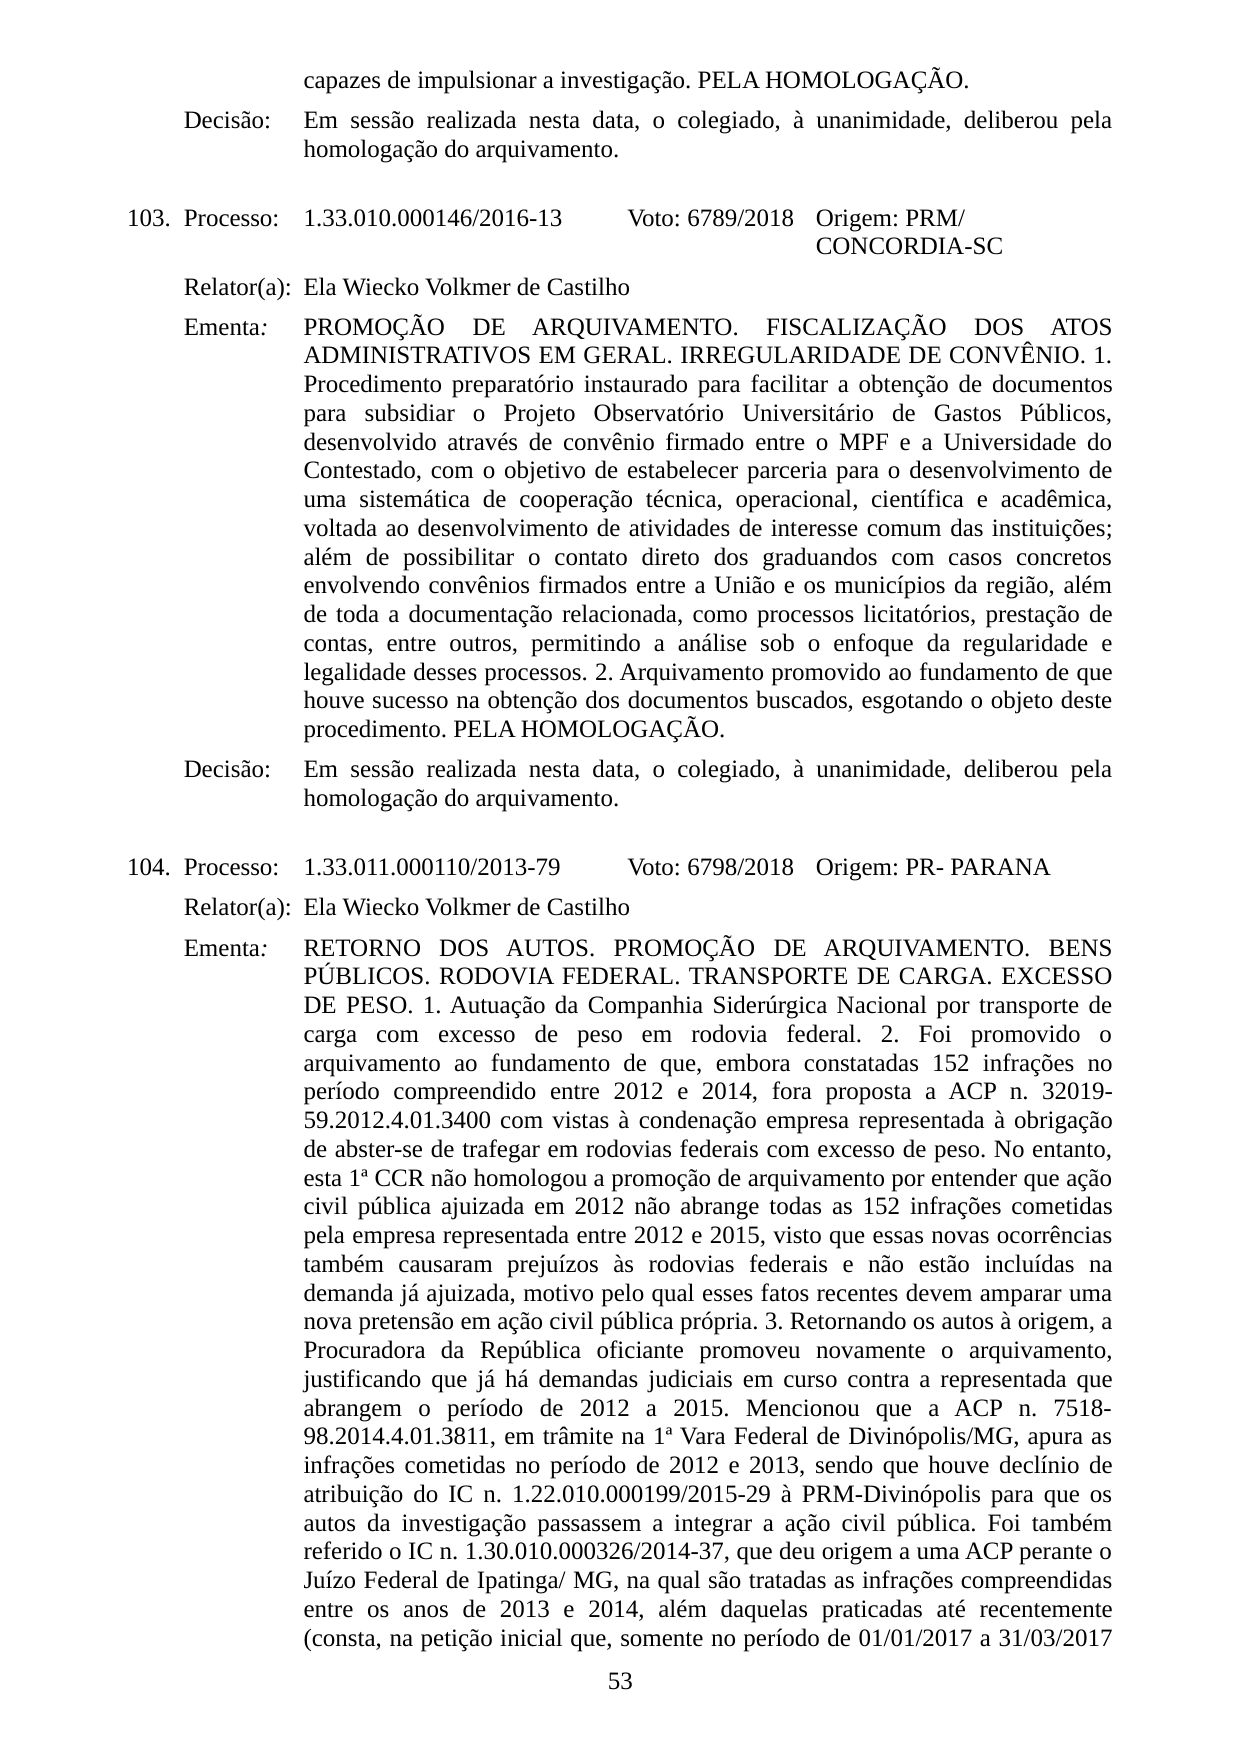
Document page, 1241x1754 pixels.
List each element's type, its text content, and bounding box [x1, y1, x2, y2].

table_cell Relator(a): [178, 266, 298, 306]
table_header Origem: PRM/ CONCORDIA-SC [810, 197, 1119, 266]
table_cell PROMOÇÃO DE ARQUIVAMENTO. FISCALIZAÇÃO DOS ATOS ADMINISTRATIVOS EM GERAL. IRREGULARIDADE DE CONVÊNIO. 1. Procedimento preparatório instaurado para facilitar a obtenção de documentos para subsidiar o Projeto Observatório Universitário de Gastos Públicos, desenvolvido através de convênio firmado entre o MPF e a Universidade do Contestado, com o objetivo de estabelecer parceria para o desenvolvimento de uma sistemática de cooperação técnica, operacional, científica e acadêmica, voltada ao desenvolvimento de atividades de interesse comum das instituições; além de possibilitar o contato direto dos graduandos com casos concretos envolvendo convênios firmados entre a União e os municípios da região, além de toda a documentação relacionada, como processos licitatórios, prestação de contas, entre outros, permitindo a análise sob o enfoque da regularidade e legalidade desses processos. 2. Arquivamento promovido ao fundamento de que houve sucesso na obtenção dos documentos buscados, esgotando o objeto deste procedimento. PELA HOMOLOGAÇÃO. [298, 306, 1119, 749]
table_cell [121, 927, 178, 1657]
table_cell [121, 266, 178, 306]
table_cell [121, 306, 178, 749]
table_cell [121, 59, 178, 99]
table_cell Em sessão realizada nesta data, o colegiado, à unanimidade, deliberou pela homologação do arquivamento. [298, 749, 1119, 818]
table_cell [121, 99, 178, 168]
table_header 1.33.011.000110/2013-79 [298, 847, 621, 887]
table_cell Ela Wiecko Volkmer de Castilho [298, 266, 1119, 306]
table_cell [121, 749, 178, 818]
table_cell RETORNO DOS AUTOS. PROMOÇÃO DE ARQUIVAMENTO. BENS PÚBLICOS. RODOVIA FEDERAL. TRANSPORTE DE CARGA. EXCESSO DE PESO. 1. Autuação da Companhia Siderúrgica Nacional por transporte de carga com excesso de peso em rodovia federal. 2. Foi promovido o arquivamento ao fundamento de que, embora constatadas 152 infrações no período compreendido entre 2012 e 2014, fora proposta a ACP n. 32019-59.2012.4.01.3400 com vistas à condenação empresa representada à obrigação de abster-se de trafegar em rodovias federais com excesso de peso. No entanto, esta 1ª CCR não homologou a promoção de arquivamento por entender que ação civil pública ajuizada em 2012 não abrange todas as 152 infrações cometidas pela empresa representada entre 2012 e 2015, visto que essas novas ocorrências também causaram prejuízos às rodovias federais e não estão incluídas na demanda já ajuizada, motivo pelo qual esses fatos recentes devem amparar uma nova pretensão em ação civil pública própria. 3. Retornando os autos à origem, a Procuradora da República oficiante promoveu novamente o arquivamento, justificando que já há demandas judiciais em curso contra a representada que abrangem o período de 2012 a 2015. Mencionou que a ACP n. 7518- 98.2014.4.01.3811, em trâmite na 1ª Vara Federal de Divinópolis/MG, apura as infrações cometidas no período de 2012 e 2013, sendo que houve declínio de atribuição do IC n. 1.22.010.000199/2015-29 à PRM-Divinópolis para que os autos da investigação passassem a integrar a ação civil pública. Foi também referido o IC n. 1.30.010.000326/2014-37, que deu origem a uma ACP perante o Juízo Federal de Ipatinga/ MG, na qual são tratadas as infrações compreendidas entre os anos de 2013 e 2014, além daquelas praticadas até recentemente (consta, na petição inicial que, somente no período de 01/01/2017 a 31/03/2017 [298, 927, 1119, 1657]
table_cell Em sessão realizada nesta data, o colegiado, à unanimidade, deliberou pela homologação do arquivamento. [298, 99, 1119, 168]
table_header Origem: PR- PARANA [810, 847, 1119, 887]
table_header 104. [121, 847, 178, 887]
table_cell Ementa: [178, 306, 298, 749]
table_cell Decisão: [178, 99, 298, 168]
table_header 103. [121, 197, 178, 266]
table_header Processo: [178, 847, 298, 887]
table_cell [121, 887, 178, 927]
table_cell [178, 59, 298, 99]
table_cell Ementa: [178, 927, 298, 1657]
table_header 1.33.010.000146/2016-13 [298, 197, 621, 266]
table_cell Decisão: [178, 749, 298, 818]
table_header Processo: [178, 197, 298, 266]
table_cell Ela Wiecko Volkmer de Castilho [298, 887, 1119, 927]
table_header Voto: 6798/2018 [621, 847, 810, 887]
table_cell capazes de impulsionar a investigação. PELA HOMOLOGAÇÃO. [298, 59, 1119, 99]
table_header Voto: 6789/2018 [621, 197, 810, 266]
table_cell Relator(a): [178, 887, 298, 927]
